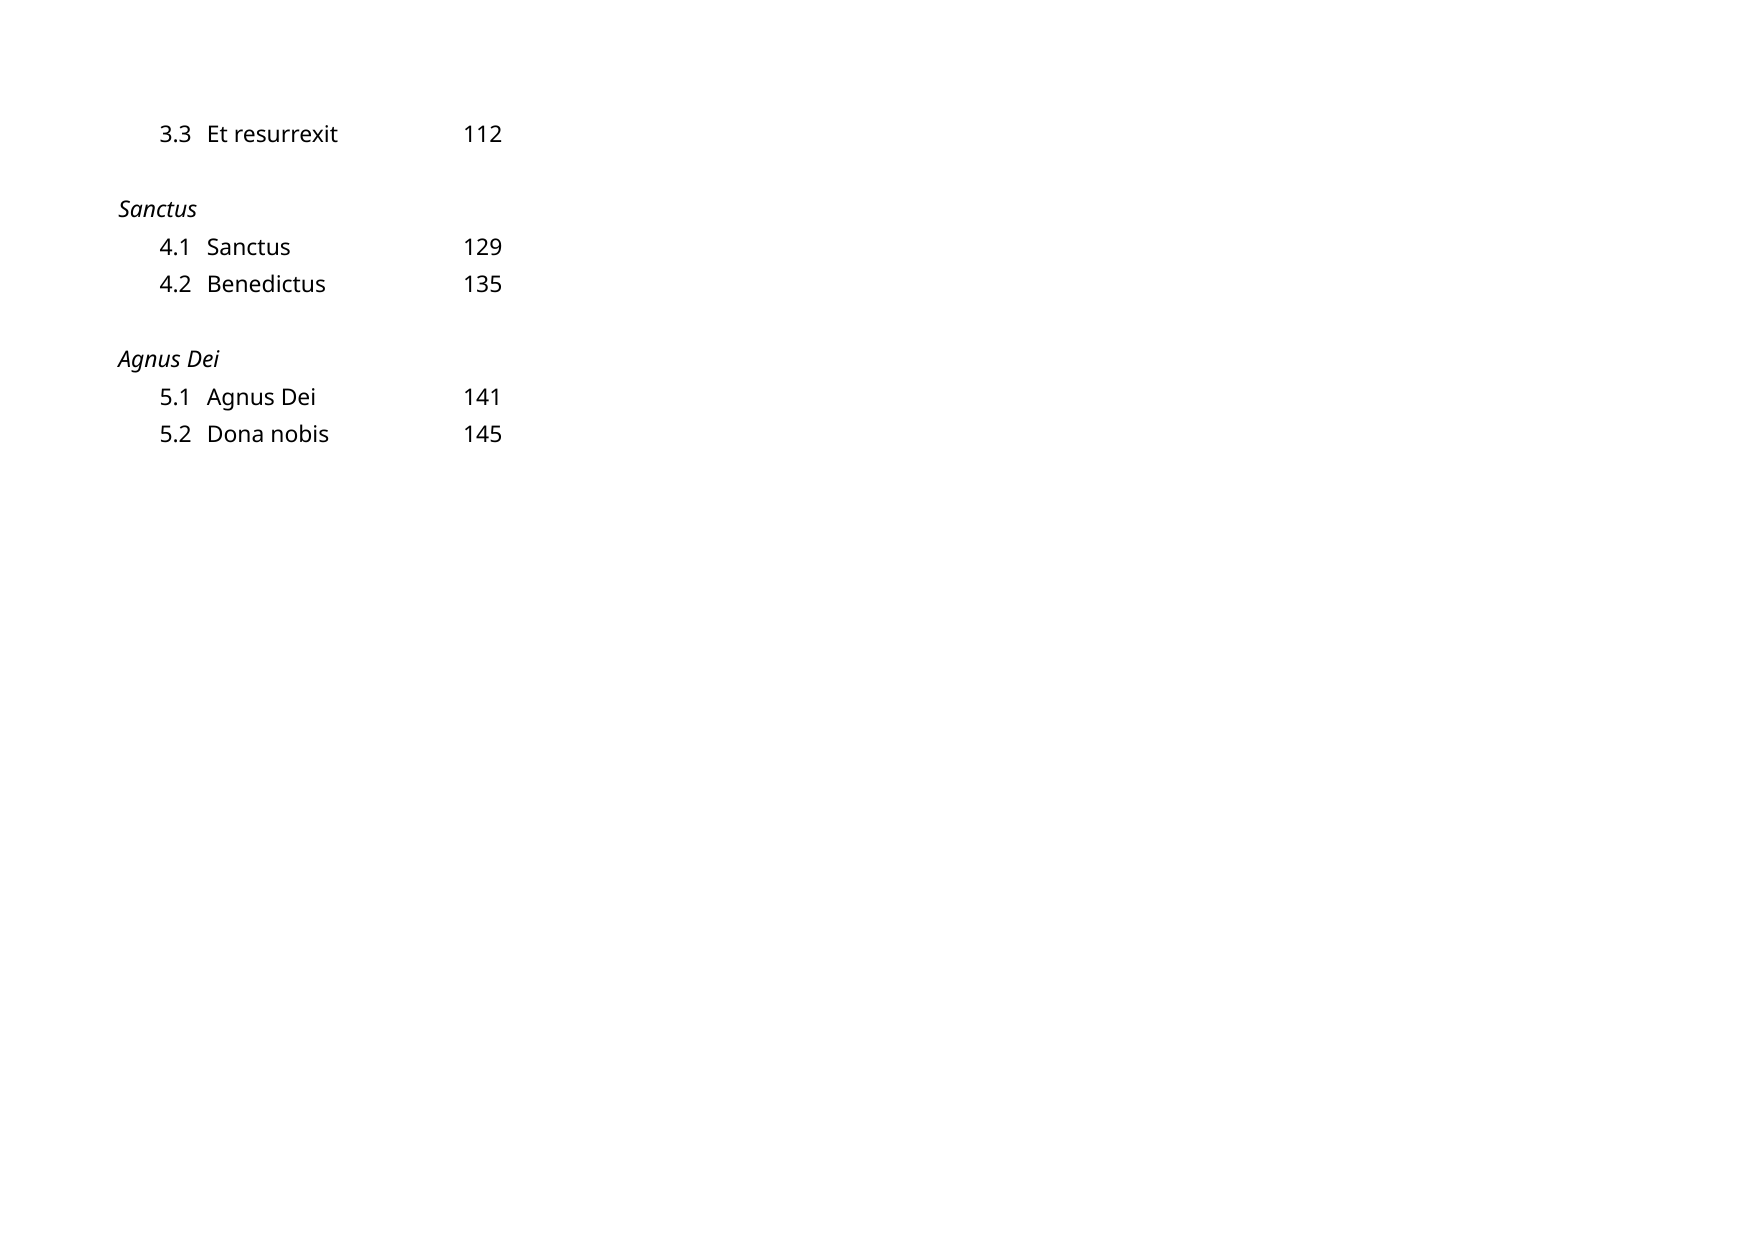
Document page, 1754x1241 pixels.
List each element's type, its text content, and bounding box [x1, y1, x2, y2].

text 3.3 Et resurrexit 112 Sanctus 4.1 Sanctus 129 4.2 Benedictus 135 Agnus Dei 5.1 Agnus Dei 141 5.2 Dona nobis 145 [118, 118, 1518, 449]
